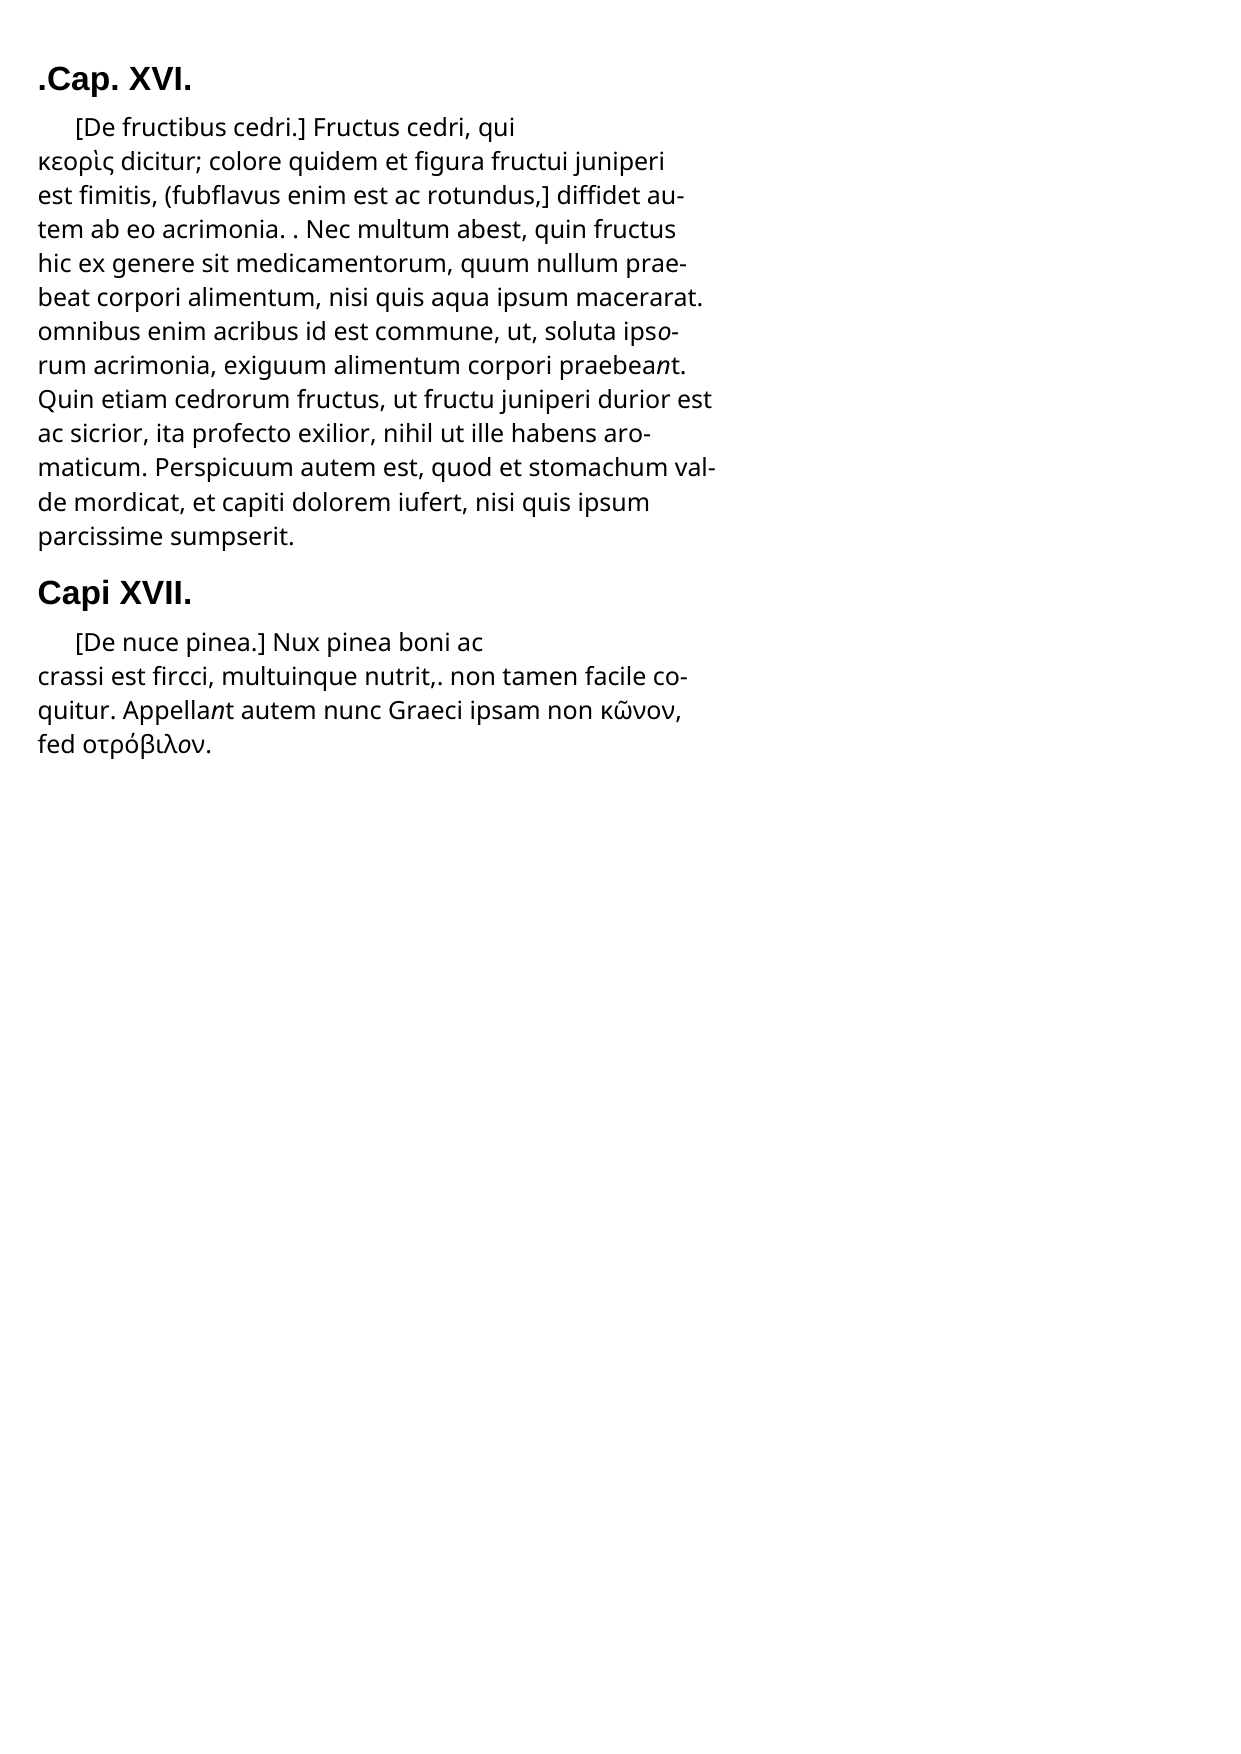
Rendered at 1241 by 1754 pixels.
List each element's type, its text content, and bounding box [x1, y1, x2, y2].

subtitle .Cap. XVI. [37, 58, 1203, 97]
text [De fructibus cedri.] Fructus cedri, qui κεορὶς dicitur; colore quidem et figura fructui juniperi est fimitis, (fubflavus enim est ac rotundus,] diffidet au- tem ab eo acrimonia. . Nec multum abest, quin fructus hic ex genere sit medicamentorum, quum nullum prae- beat corpori alimentum, nisi quis aqua ipsum macerarat. omnibus enim acribus id est commune, ut, soluta ipso- rum acrimonia, exiguum alimentum corpori praebeant. Quin etiam cedrorum fructus, ut fructu juniperi durior est ac sicrior, ita profecto exilior, nihil ut ille habens aro- maticum. Perspicuum autem est, quod et stomachum val- de mordicat, et capiti dolorem iufert, nisi quis ipsum parcissime sumpserit. [37, 109, 1203, 552]
text [De nuce pinea.] Nux pinea boni ac crassi est fircci, multuinque nutrit,. non tamen facile co- quitur. Appellant autem nunc Graeci ipsam non κῶνον, fed οτρόβιλον. [37, 624, 1203, 761]
subtitle Capi XVII. [37, 573, 1203, 612]
